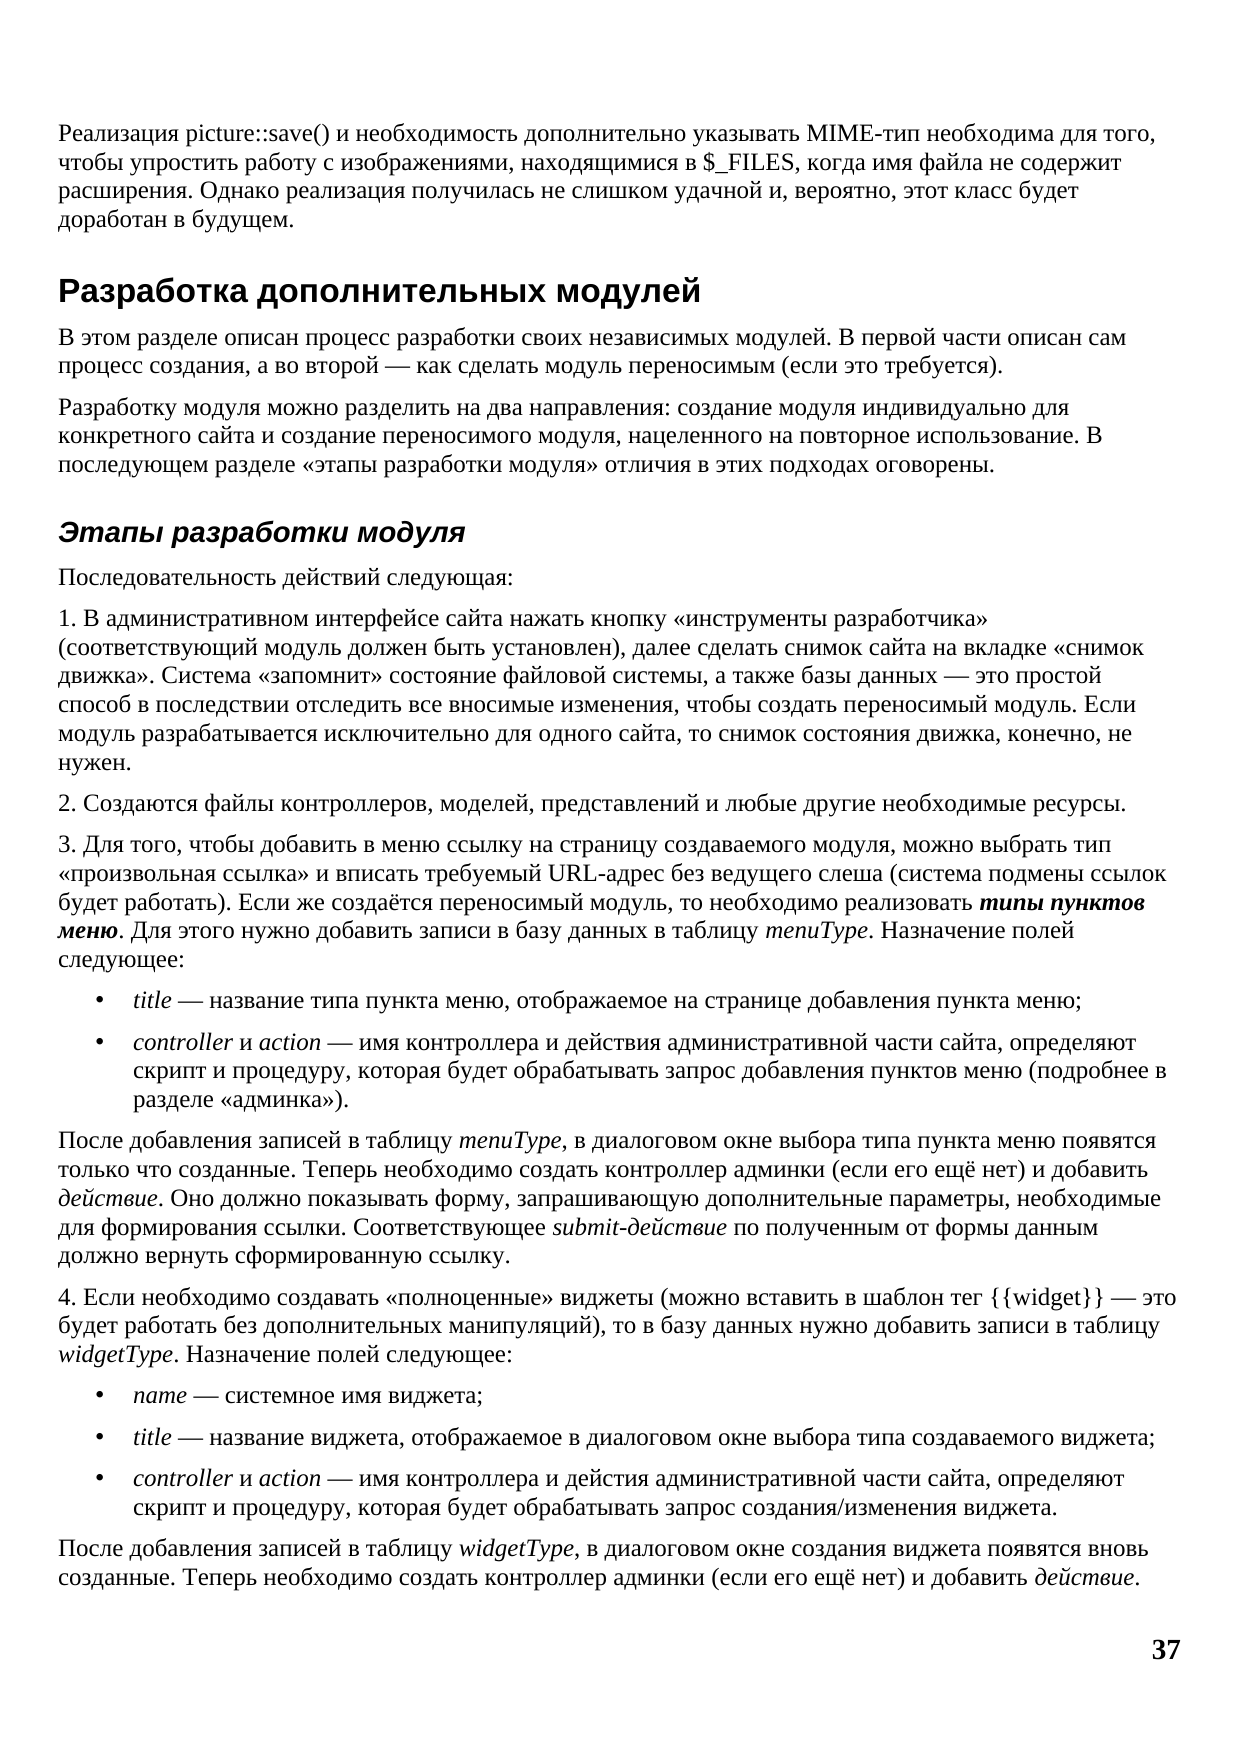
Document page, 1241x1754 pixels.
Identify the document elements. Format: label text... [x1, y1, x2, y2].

text В этом разделе описан процесс разработки своих независимых модулей. В первой части описан сам процесс создания, а во второй — как сделать модуль переносимым (если это требуется). [58, 322, 1181, 379]
list controller и action — имя контроллера и дейстия административной части сайта, определяют скрипт и процедуру, которая будет обрабатывать запрос создания/изменения виджета. [95, 1463, 1181, 1520]
list title — название типа пункта меню, отображаемое на странице добавления пункта меню; [95, 985, 1181, 1014]
text 1. В административном интерфейсе сайта нажать кнопку «инструменты разработчика» (соответствующий модуль должен быть установлен), далее сделать снимок сайта на вкладке «снимок движка». Система «запомнит» состояние файловой системы, а также базы данных — это простой способ в последствии отследить все вносимые изменения, чтобы создать переносимый модуль. Если модуль разрабатывается исключительно для одного сайта, то снимок состояния движка, конечно, не нужен. [58, 603, 1181, 775]
text После добавления записей в таблицу menuType, в диалоговом окне выбора типа пункта меню появятся только что созданные. Теперь необходимо создать контроллер админки (если его ещё нет) и добавить действие. Оно должно показывать форму, запрашивающую дополнительные параметры, необходимые для формирования ссылки. Соответствующее submit-действие по полученным от формы данным должно вернуть сформированную ссылку. [58, 1125, 1181, 1269]
text Разработку модуля можно разделить на два направления: создание модуля индивидуально для конкретного сайта и создание переносимого модуля, нацеленного на повторное использование. В последующем разделе «этапы разработки модуля» отличия в этих подходах оговорены. [58, 392, 1181, 478]
list controller и action — имя контроллера и действия административной части сайта, определяют скрипт и процедуру, которая будет обрабатывать запрос добавления пунктов меню (подробнее в разделе «админка»). [95, 1027, 1181, 1113]
subtitle Разработка дополнительных модулей [58, 271, 1181, 309]
text 4. Если необходимо создавать «полноценные» виджеты (можно вставить в шаблон тег {{widget}} — это будет работать без дополнительных манипуляций), то в базу данных нужно добавить записи в таблицу widgetType. Назначение полей следующее: [58, 1282, 1181, 1368]
text Реализация picture::save() и необходимость дополнительно указывать MIME-тип необходима для того, чтобы упростить работу с изображениями, находящимися в $_FILES, когда имя файла не содержит расширения. Однако реализация получилась не слишком удачной и, вероятно, этот класс будет доработан в будущем. [58, 118, 1181, 233]
text Последовательность действий следующая: [58, 562, 1181, 590]
list title — название виджета, отображаемое в диалоговом окне выбора типа создаваемого виджета; [95, 1422, 1181, 1450]
text 2. Создаются файлы контроллеров, моделей, представлений и любые другие необходимые ресурсы. [58, 788, 1181, 817]
text После добавления записей в таблицу widgetType, в диалоговом окне создания виджета появятся вновь созданные. Теперь необходимо создать контроллер админки (если его ещё нет) и добавить действие. [58, 1533, 1181, 1590]
text 3. Для того, чтобы добавить в меню ссылку на страницу создаваемого модуля, можно выбрать тип «произвольная ссылка» и вписать требуемый URL-адрес без ведущего слеша (система подмены ссылок будет работать). Если же создаётся переносимый модуль, то необходимо реализовать типы пунктов меню. Для этого нужно добавить записи в базу данных в таблицу menuType. Назначение полей следующее: [58, 829, 1181, 973]
subtitle Этапы разработки модуля [58, 516, 1181, 549]
list name — системное имя виджета; [95, 1380, 1181, 1409]
